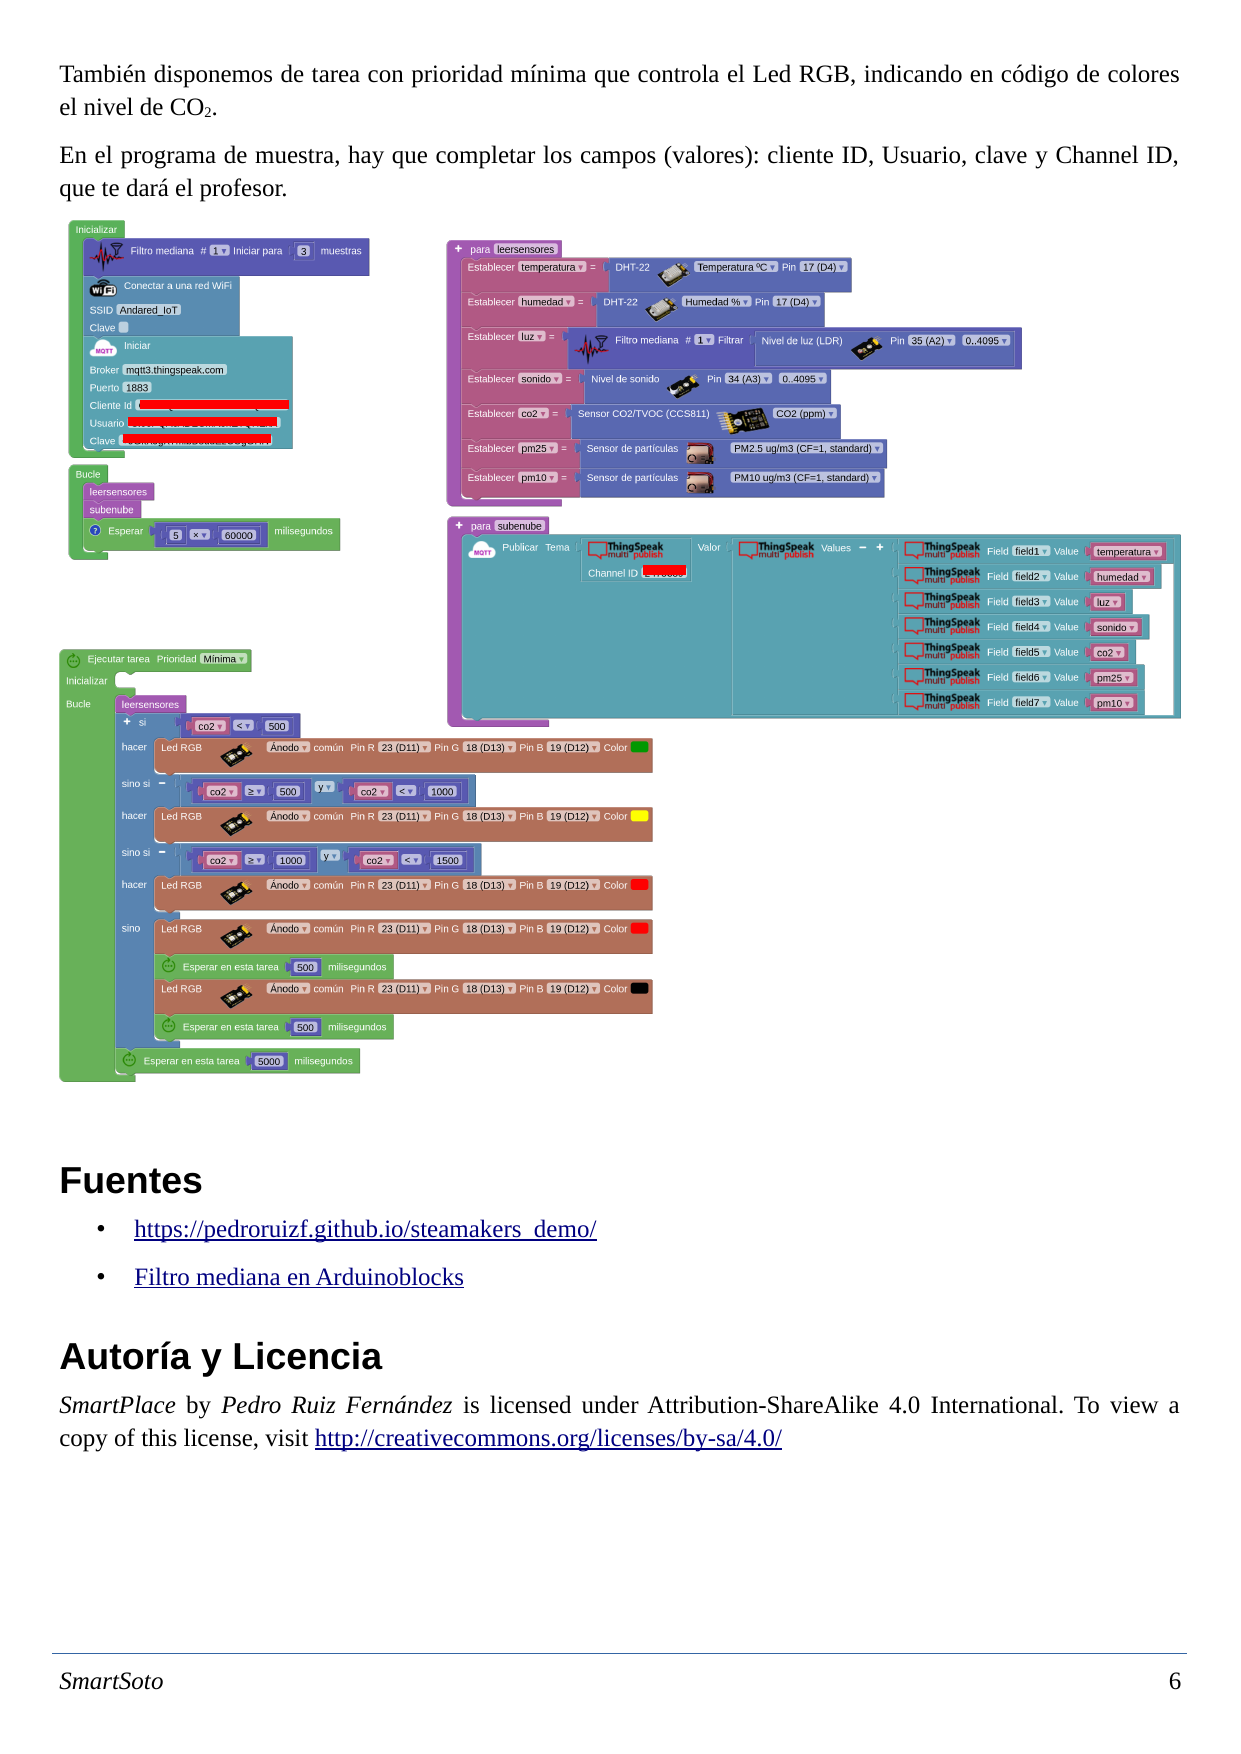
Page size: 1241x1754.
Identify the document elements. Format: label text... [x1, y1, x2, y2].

list Filtro mediana en Arduinoblocks [97, 1262, 1181, 1291]
list https://pedroruizf.github.io/steamakers_demo/ [97, 1214, 1181, 1243]
text SmartPlace by Pedro Ruiz Fernández is licensed under Attribution-ShareAlike 4.0 International. To view a copy of this license, visit http://creativecommons.org/licenses/by-sa/4.0/ [59, 1390, 1181, 1452]
text En el programa de muestra, hay que completar los campos (valores): cliente ID, Usuario, clave y Channel ID, que te dará el profesor. [59, 140, 1181, 201]
subtitle Fuentes [59, 1159, 1181, 1202]
subtitle Autoría y Licencia [59, 1334, 1181, 1378]
text También disponemos de tarea con prioridad mínima que controla el Led RGB, indicando en código de colores el nivel de CO2. [59, 59, 1181, 121]
